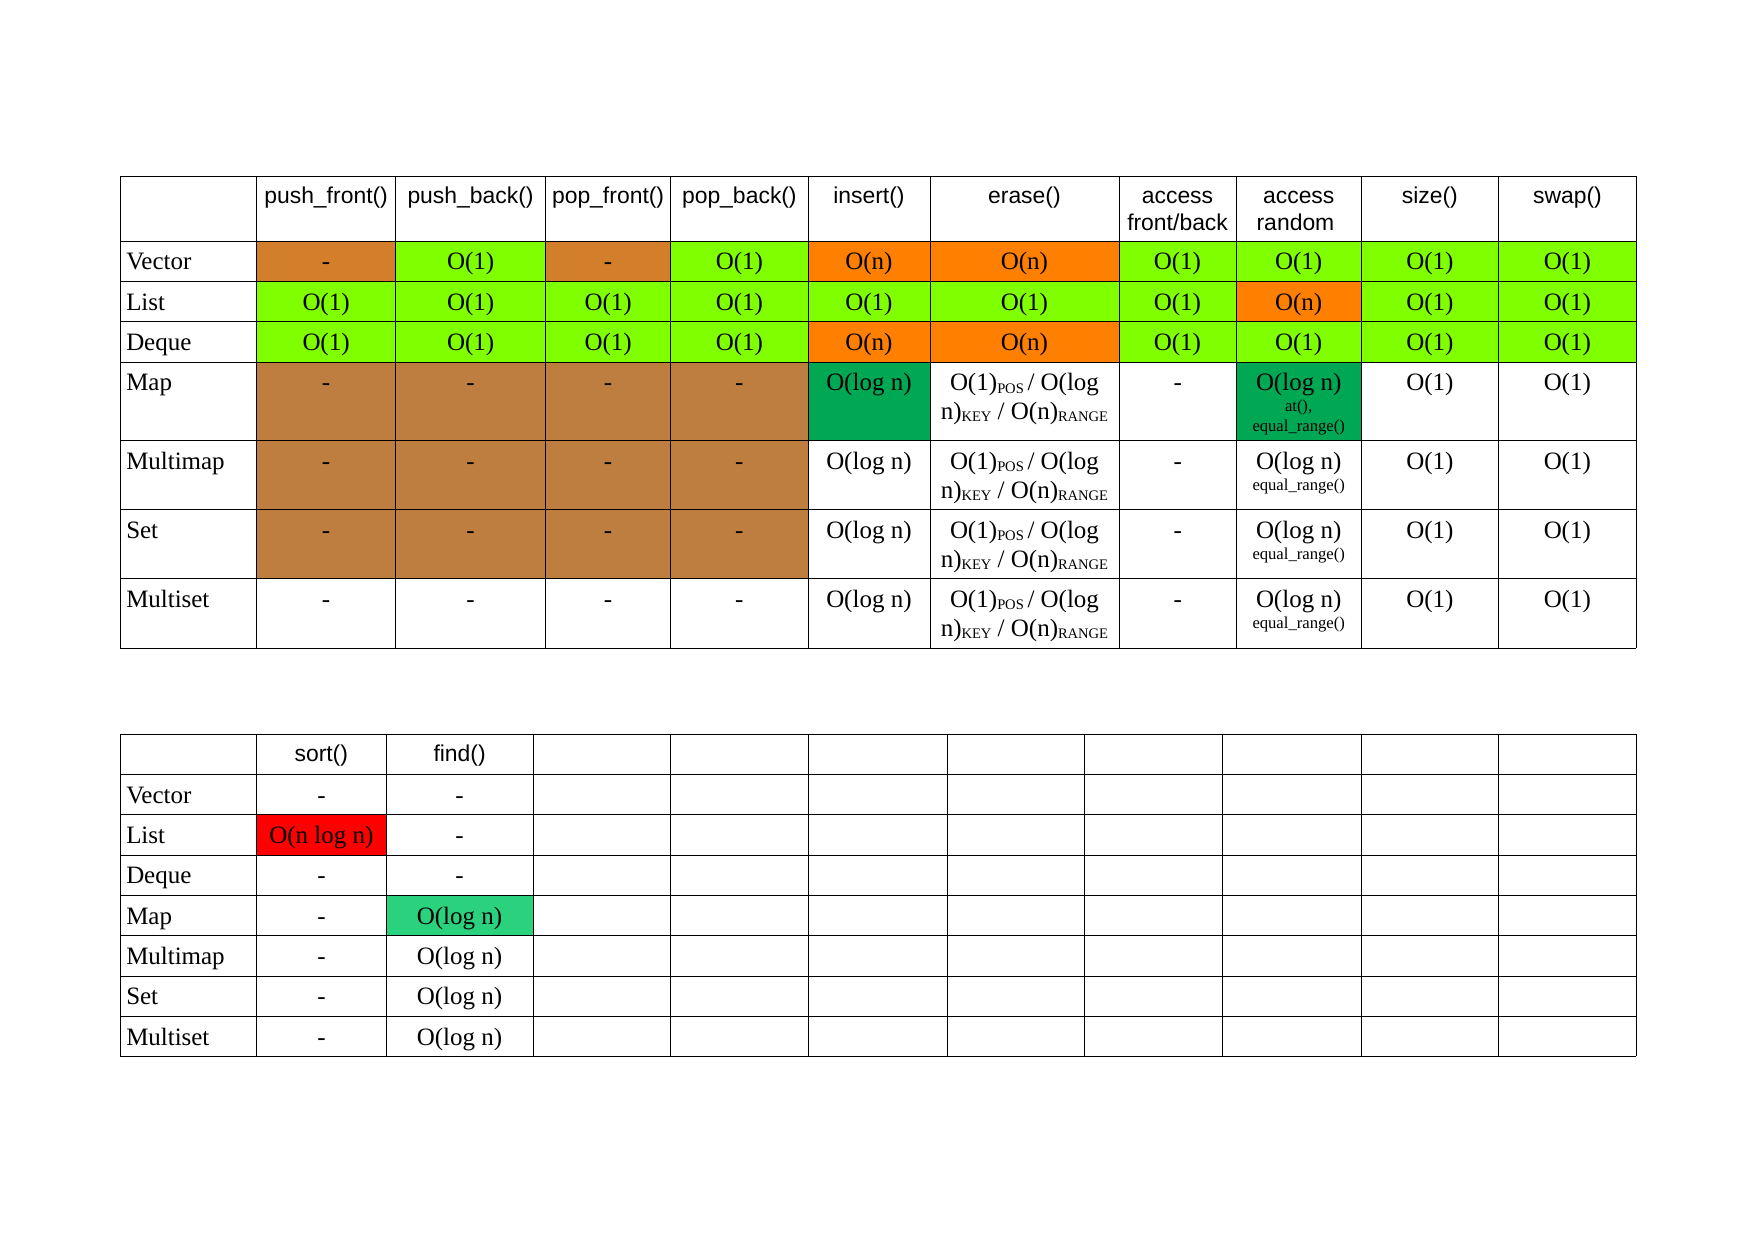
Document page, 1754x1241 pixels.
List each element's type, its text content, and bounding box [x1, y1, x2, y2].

table_cell [671, 977, 808, 1016]
table_cell O(1) [1120, 242, 1236, 281]
table_cell - [671, 441, 808, 509]
table_cell O(log n) equal_range() [1237, 510, 1361, 578]
table_cell O(1) [1362, 242, 1498, 281]
table_cell [1362, 936, 1498, 976]
table_cell - [257, 510, 395, 578]
table_header push_front() [257, 177, 395, 241]
table_header access random [1237, 177, 1361, 241]
table_cell [534, 856, 670, 895]
table_cell - [396, 441, 545, 509]
table_cell O(1) [1499, 322, 1636, 362]
table_cell O(log n) [809, 510, 930, 578]
table_cell - [387, 856, 533, 895]
table_cell [1085, 977, 1222, 1016]
table_cell [1085, 856, 1222, 895]
table_header [1362, 735, 1498, 774]
table_cell Multiset [121, 579, 256, 647]
table_cell [534, 977, 670, 1016]
table_cell [1085, 775, 1222, 814]
table_cell O(1) [1362, 282, 1498, 321]
table_cell Map [121, 896, 256, 935]
table_cell Deque [121, 856, 256, 895]
table_cell [671, 1017, 808, 1056]
table_cell - [257, 579, 395, 647]
table_header pop_front() [546, 177, 670, 241]
table_cell O(log n) [387, 977, 533, 1016]
table_cell [1499, 815, 1636, 855]
table_cell O(1) [1362, 579, 1498, 647]
table_cell [1223, 896, 1361, 935]
table_cell [534, 896, 670, 935]
table_cell O(1) [809, 282, 930, 321]
table_header [1085, 735, 1222, 774]
table_cell - [546, 510, 670, 578]
table_cell [1362, 977, 1498, 1016]
table_cell [1223, 815, 1361, 855]
table_cell - [671, 579, 808, 647]
table_cell O(n) [1237, 282, 1361, 321]
table_cell O(1) [1499, 363, 1636, 440]
table_cell - [546, 441, 670, 509]
table_cell Multiset [121, 1017, 256, 1056]
table_cell [1085, 1017, 1222, 1056]
table_cell O(1)POS / O(log n)KEY / O(n)RANGE [931, 441, 1119, 509]
table_cell [671, 896, 808, 935]
table_cell O(1) [1120, 282, 1236, 321]
table_header size() [1362, 177, 1498, 241]
table_cell - [396, 510, 545, 578]
table_cell Multimap [121, 441, 256, 509]
table_cell [1362, 775, 1498, 814]
table_header erase() [931, 177, 1119, 241]
table_cell O(log n) equal_range() [1237, 441, 1361, 509]
table_cell [948, 936, 1084, 976]
table_cell O(n log n) [257, 815, 386, 855]
table_cell O(1) [671, 322, 808, 362]
table_cell [1362, 856, 1498, 895]
table_cell O(log n) [809, 441, 930, 509]
table_header pop_back() [671, 177, 808, 241]
table_cell [948, 856, 1084, 895]
table_cell O(1) [1362, 363, 1498, 440]
table_cell O(1) [1499, 282, 1636, 321]
table_cell [809, 856, 947, 895]
table_cell O(n) [809, 322, 930, 362]
table_cell [1499, 856, 1636, 895]
table_header swap() [1499, 177, 1636, 241]
table_header [948, 735, 1084, 774]
table_cell Map [121, 363, 256, 440]
table_cell [671, 936, 808, 976]
table_cell O(1) [1362, 322, 1498, 362]
table_cell - [387, 815, 533, 855]
table_cell O(1)POS / O(log n)KEY / O(n)RANGE [931, 510, 1119, 578]
table_cell [671, 815, 808, 855]
table_cell [1085, 815, 1222, 855]
table_header [809, 735, 947, 774]
table_cell - [1120, 510, 1236, 578]
table_cell [1362, 815, 1498, 855]
table_cell - [396, 363, 545, 440]
table_cell [534, 1017, 670, 1056]
table_cell [948, 815, 1084, 855]
table_cell [1362, 1017, 1498, 1056]
table_cell O(1) [671, 242, 808, 281]
table_header access front/back [1120, 177, 1236, 241]
table_cell [948, 1017, 1084, 1056]
table_header [121, 735, 256, 774]
table_cell O(1) [1362, 441, 1498, 509]
table_cell O(log n) [809, 363, 930, 440]
table_cell [1499, 936, 1636, 976]
table_header [671, 735, 808, 774]
table_header sort() [257, 735, 386, 774]
table_cell - [257, 242, 395, 281]
table_cell O(n) [809, 242, 930, 281]
table_cell O(1) [1499, 579, 1636, 647]
table_cell [809, 896, 947, 935]
table_cell [1085, 936, 1222, 976]
table_cell - [546, 579, 670, 647]
table_cell O(1) [1237, 322, 1361, 362]
table_cell - [257, 856, 386, 895]
table_cell Multimap [121, 936, 256, 976]
table_cell O(1) [257, 282, 395, 321]
table_cell List [121, 815, 256, 855]
table_cell O(log n) [387, 936, 533, 976]
table_header [1499, 735, 1636, 774]
table_cell [1085, 896, 1222, 935]
table_cell O(log n) equal_range() [1237, 579, 1361, 647]
table_cell O(log n) [809, 579, 930, 647]
table_cell [534, 775, 670, 814]
table_cell - [1120, 363, 1236, 440]
table_cell [534, 936, 670, 976]
table_cell [534, 815, 670, 855]
table_cell - [257, 775, 386, 814]
table_cell O(1) [396, 242, 545, 281]
table_cell [948, 775, 1084, 814]
table_cell O(n) [931, 242, 1119, 281]
table_cell - [257, 936, 386, 976]
table_cell O(1) [257, 322, 395, 362]
table_cell - [257, 363, 395, 440]
table_cell [1223, 1017, 1361, 1056]
table_cell Deque [121, 322, 256, 362]
table_cell - [1120, 579, 1236, 647]
table_cell [809, 815, 947, 855]
table_cell [809, 936, 947, 976]
table_cell - [546, 242, 670, 281]
table_cell - [1120, 441, 1236, 509]
table_cell [948, 977, 1084, 1016]
table_cell [948, 896, 1084, 935]
table_cell [671, 775, 808, 814]
table_cell O(1) [1362, 510, 1498, 578]
table_header [534, 735, 670, 774]
table_cell O(1) [1499, 441, 1636, 509]
table_cell Vector [121, 242, 256, 281]
table_cell [809, 775, 947, 814]
table_cell [809, 977, 947, 1016]
table_cell - [257, 1017, 386, 1056]
table_cell O(1) [396, 322, 545, 362]
table_cell [1499, 977, 1636, 1016]
table_cell [1499, 896, 1636, 935]
table_cell [1223, 936, 1361, 976]
table_header find() [387, 735, 533, 774]
table_cell O(1) [1237, 242, 1361, 281]
table_cell O(n) [931, 322, 1119, 362]
table_header [121, 177, 256, 241]
table_cell O(1) [1499, 242, 1636, 281]
table_cell - [387, 775, 533, 814]
table_header [1223, 735, 1361, 774]
table_cell - [671, 510, 808, 578]
table_cell Set [121, 977, 256, 1016]
table_header insert() [809, 177, 930, 241]
table_cell [1362, 896, 1498, 935]
table_cell - [257, 441, 395, 509]
table_cell List [121, 282, 256, 321]
table_cell [1223, 856, 1361, 895]
table_cell Set [121, 510, 256, 578]
table_cell O(1) [546, 282, 670, 321]
table_cell [1499, 775, 1636, 814]
table_cell O(1) [671, 282, 808, 321]
table_cell [1223, 977, 1361, 1016]
table_cell [1499, 1017, 1636, 1056]
table_header push_back() [396, 177, 545, 241]
table_cell [1223, 775, 1361, 814]
table_cell O(log n) at(), equal_range() [1237, 363, 1361, 440]
table_cell O(1) [1120, 322, 1236, 362]
table_cell - [546, 363, 670, 440]
table_cell Vector [121, 775, 256, 814]
table_cell O(1) [396, 282, 545, 321]
table_cell O(1) [546, 322, 670, 362]
table_cell O(1)POS / O(log n)KEY / O(n)RANGE [931, 363, 1119, 440]
table_cell - [671, 363, 808, 440]
table_cell O(1)POS / O(log n)KEY / O(n)RANGE [931, 579, 1119, 647]
table_cell O(1) [1499, 510, 1636, 578]
table_cell O(log n) [387, 896, 533, 935]
table_cell - [257, 896, 386, 935]
table_cell O(log n) [387, 1017, 533, 1056]
table_cell O(1) [931, 282, 1119, 321]
table_cell - [257, 977, 386, 1016]
table_cell [809, 1017, 947, 1056]
table_cell - [396, 579, 545, 647]
table_cell [671, 856, 808, 895]
